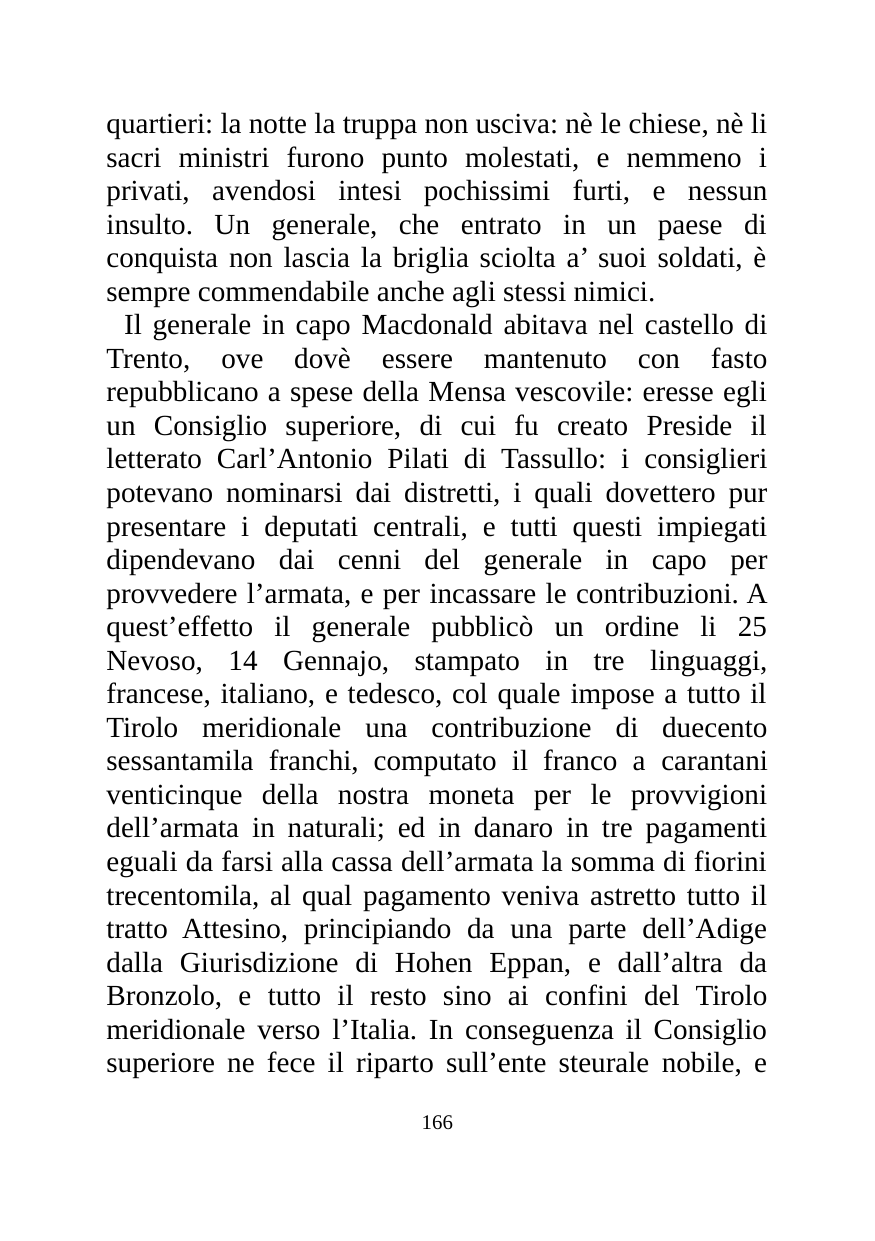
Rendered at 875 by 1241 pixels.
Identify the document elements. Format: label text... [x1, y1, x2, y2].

text quartieri: la notte la truppa non usciva: nè le chiese, nè li sacri ministri furono punto molestati, e nemmeno i privati, avendosi intesi pochissimi furti, e nessun insulto. Un generale, che entrato in un paese di conquista non lascia la briglia sciolta a’ suoi soldati, è sempre commendabile anche agli stessi nimici. [106, 106, 768, 307]
text Il generale in capo Macdonald abitava nel castello di Trento, ove dovè essere mantenuto con fasto repubblicano a spese della Mensa vescovile: eresse egli un Consiglio superiore, di cui fu creato Preside il letterato Carl’Antonio Pilati di Tassullo: i consiglieri potevano nominarsi dai distretti, i quali dovettero pur presentare i deputati centrali, e tutti questi impiegati dipendevano dai cenni del generale in capo per provvedere l’armata, e per incassare le contribuzioni. A quest’effetto il generale pubblicò un ordine li 25 Nevoso, 14 Gennajo, stampato in tre linguaggi, francese, italiano, e tedesco, col quale impose a tutto il Tirolo meridionale una contribuzione di duecento sessantamila franchi, computato il franco a carantani venticinque della nostra moneta per le provvigioni dell’armata in naturali; ed in danaro in tre pagamenti eguali da farsi alla cassa dell’armata la somma di fiorini trecentomila, al qual pagamento veniva astretto tutto il tratto Attesino, principiando da una parte dell’Adige dalla Giurisdizione di Hohen Eppan, e dall’altra da Bronzolo, e tutto il resto sino ai confini del Tirolo meridionale verso l’Italia. In conseguenza il Consiglio superiore ne fece il riparto sull’ente steurale nobile, e [106, 307, 768, 1079]
